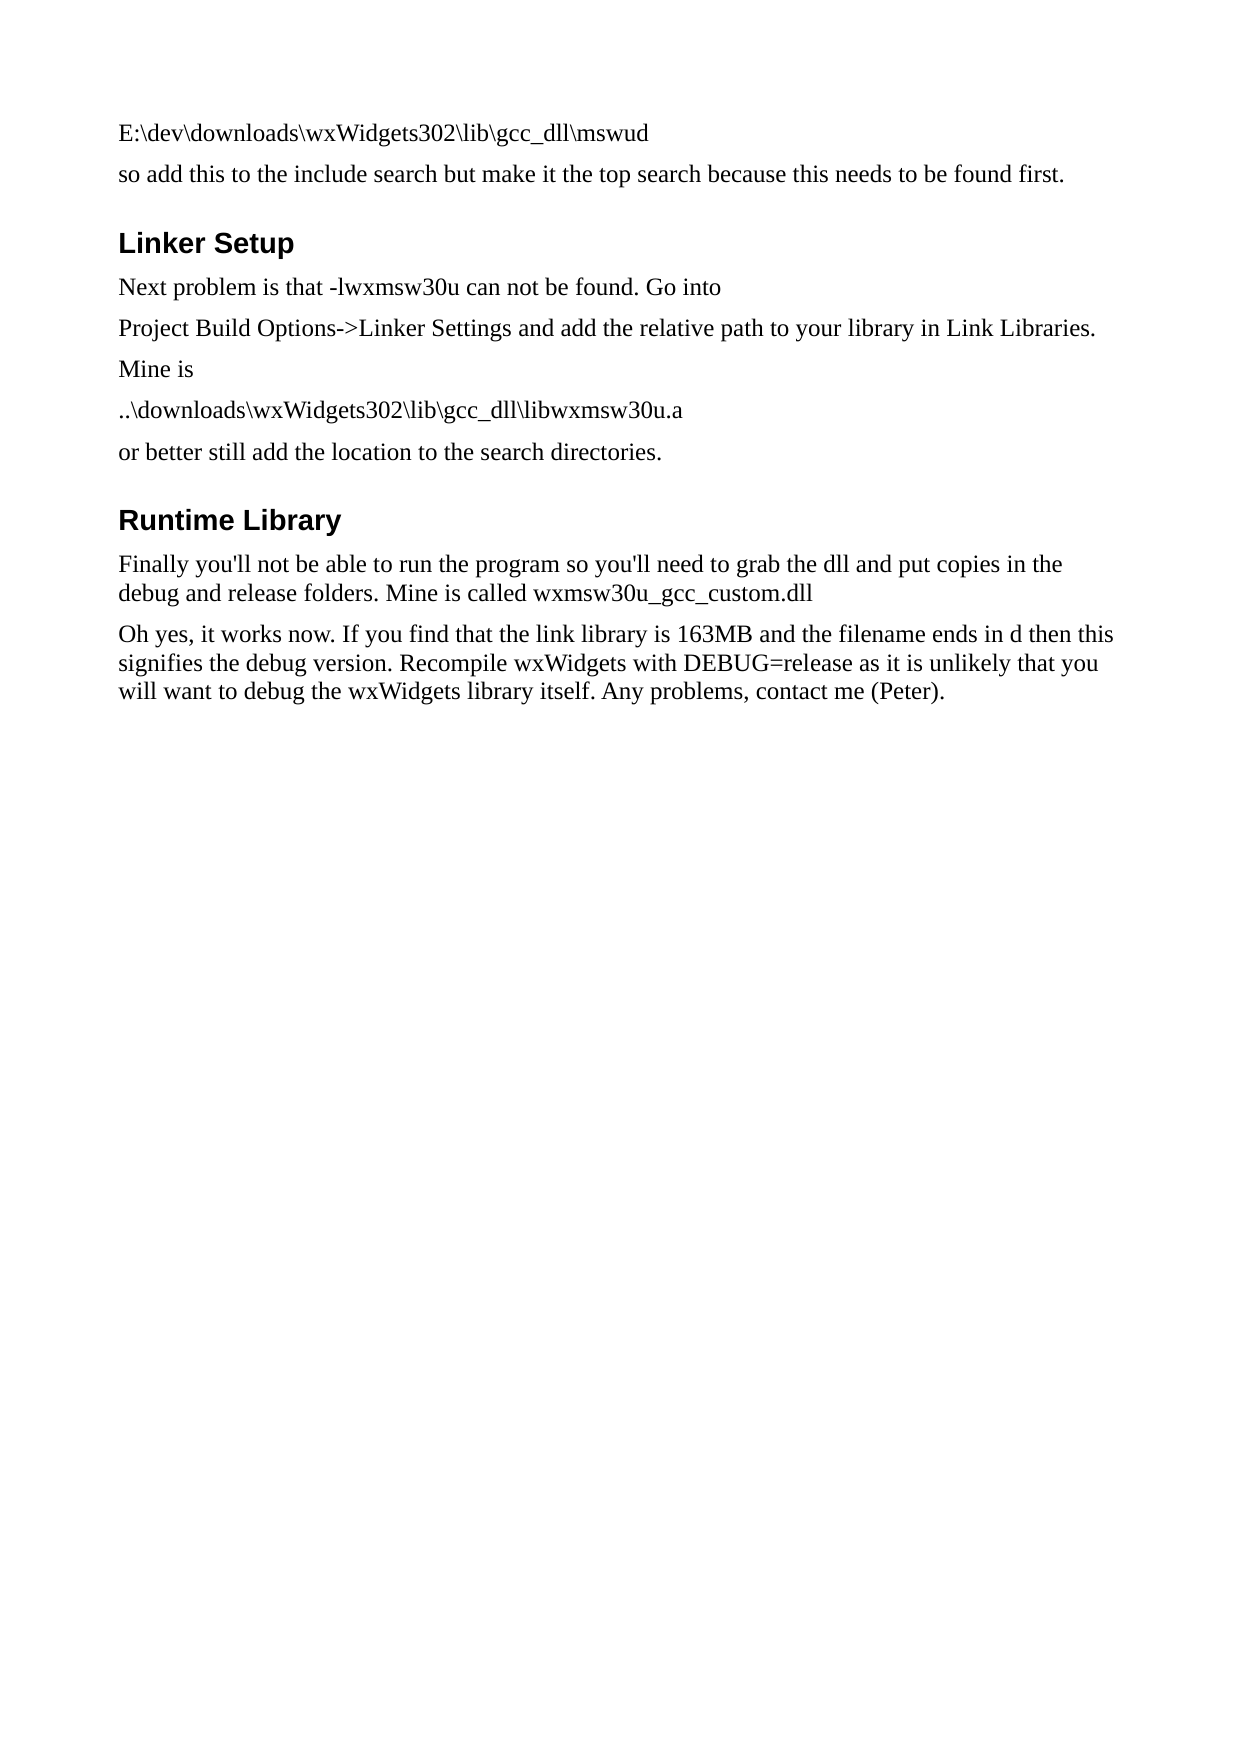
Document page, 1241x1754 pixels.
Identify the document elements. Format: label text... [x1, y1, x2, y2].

subtitle Linker Setup [118, 226, 1122, 259]
text so add this to the include search but make it the top search because this needs to be found first. [118, 159, 1122, 188]
text Oh yes, it works now. If you find that the link library is 163MB and the filename ends in d then this signifies the debug version. Recompile wxWidgets with DEBUG=release as it is unlikely that you will want to debug the wxWidgets library itself. Any problems, contact me (Peter). [118, 619, 1122, 705]
text or better still add the location to the search directories. [118, 437, 1122, 465]
text Mine is [118, 354, 1122, 383]
text Project Build Options->Linker Settings and add the relative path to your library in Link Libraries. [118, 313, 1122, 342]
text Finally you'll not be able to run the program so you'll need to grab the dll and put copies in the debug and release folders. Mine is called wxmsw30u_gcc_custom.dll [118, 549, 1122, 606]
text ..\downloads\wxWidgets302\lib\gcc_dll\libwxmsw30u.a [118, 395, 1122, 424]
text Next problem is that -lwxmsw30u can not be found. Go into [118, 272, 1122, 300]
text E:\dev\downloads\wxWidgets302\lib\gcc_dll\mswud [118, 118, 1122, 147]
subtitle Runtime Library [118, 503, 1122, 536]
